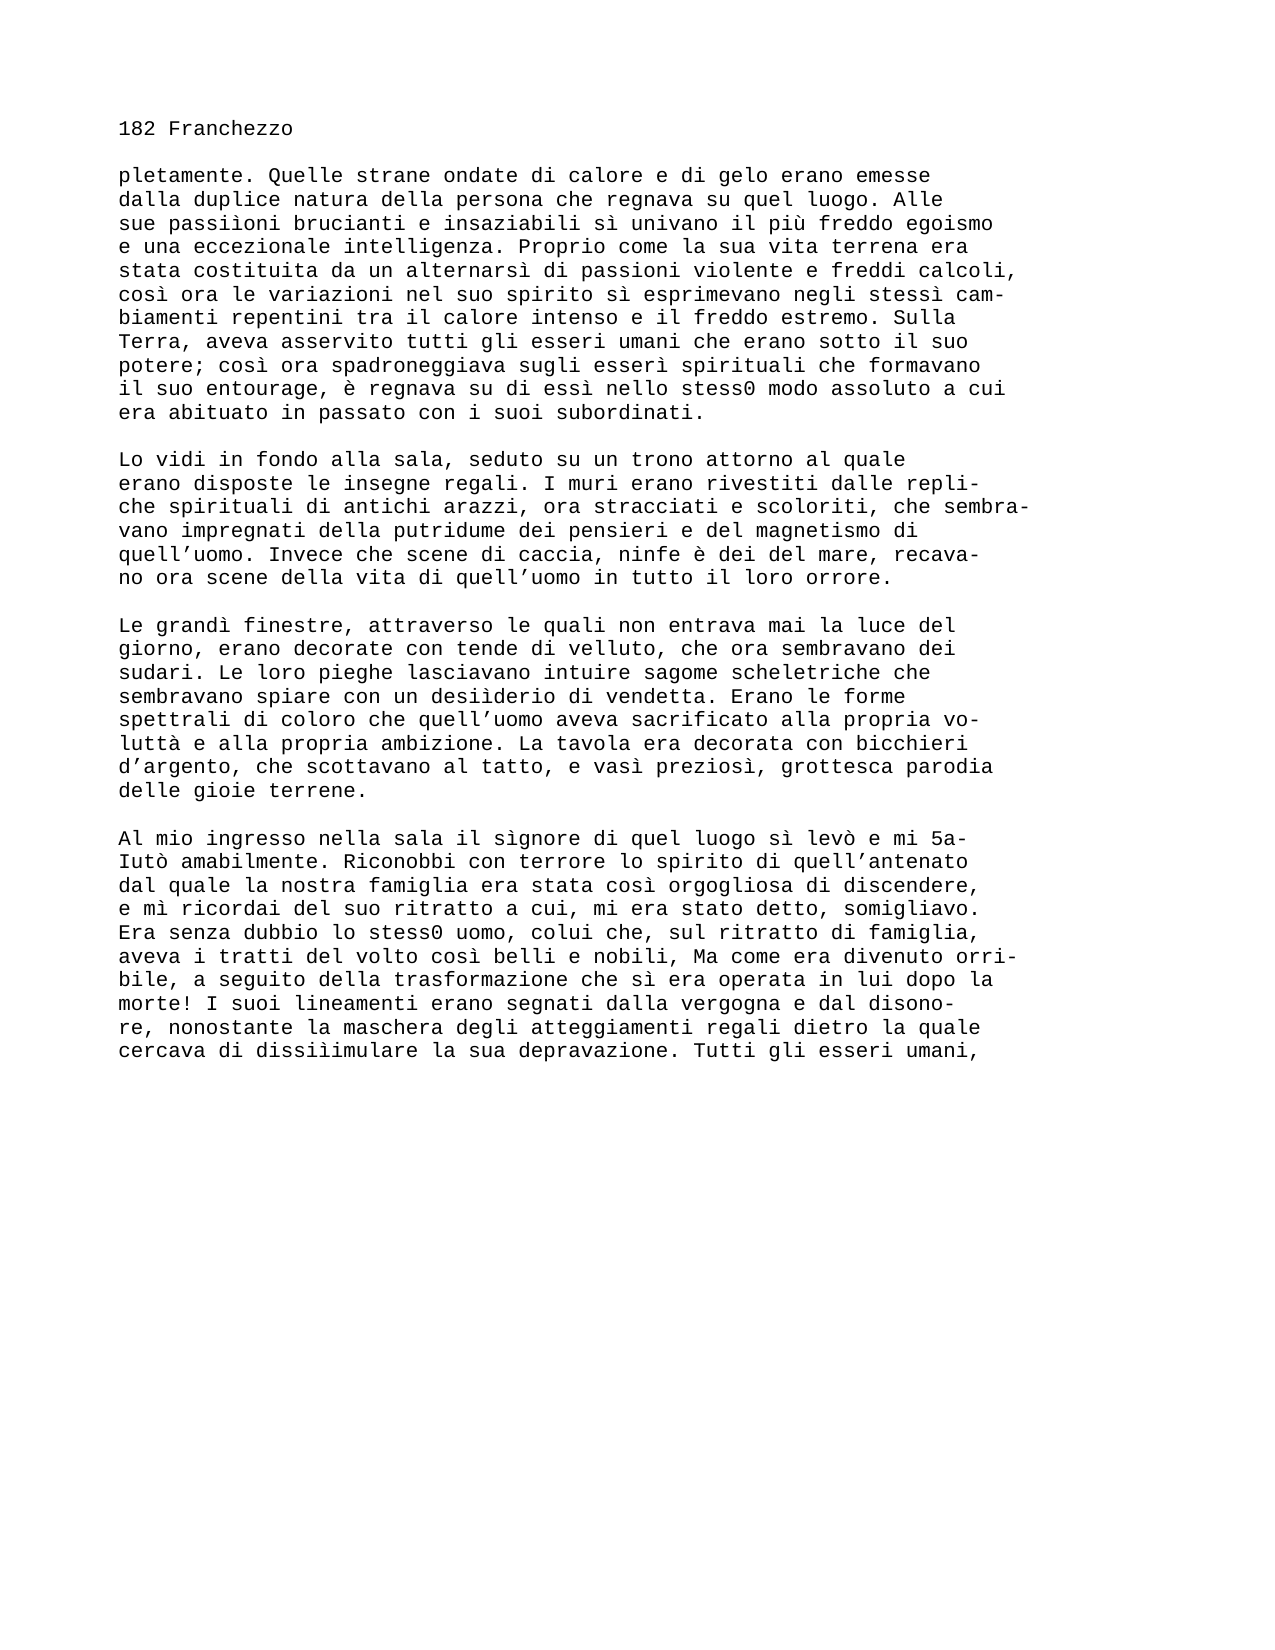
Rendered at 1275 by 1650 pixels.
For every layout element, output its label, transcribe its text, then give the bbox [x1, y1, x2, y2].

text era abituato in passato con i suoi subordinati. [118, 402, 1157, 426]
text aveva i tratti del volto così belli e nobili, Ma come era divenuto orri- [118, 946, 1157, 969]
text così ora le variazioni nel suo spirito sì esprimevano negli stessì cam- [118, 284, 1157, 307]
text sudari. Le loro pieghe lasciavano intuire sagome scheletriche che [118, 662, 1157, 686]
text vano impregnati della putridume dei pensieri e del magnetismo di [118, 520, 1157, 544]
text Era senza dubbio lo stess0 uomo, colui che, sul ritratto di famiglia, [118, 922, 1157, 946]
text il suo entourage, è regnava su di essì nello stess0 modo assoluto a cui [118, 378, 1157, 402]
text morte! I suoi lineamenti erano segnati dalla vergogna e dal disono- [118, 993, 1157, 1017]
text stata costituita da un alternarsì di passioni violente e freddi calcoli, [118, 260, 1157, 284]
text sembravano spiare con un desiìderio di vendetta. Erano le forme [118, 686, 1157, 709]
text quell’uomo. Invece che scene di caccia, ninfe è dei del mare, recava- [118, 544, 1157, 567]
text pletamente. Quelle strane ondate di calore e di gelo erano emesse [118, 165, 1157, 189]
text erano disposte le insegne regali. I muri erano rivestiti dalle repli- [118, 473, 1157, 496]
text potere; così ora spadroneggiava sugli esserì spirituali che formavano [118, 354, 1157, 378]
text bile, a seguito della trasformazione che sì era operata in lui dopo la [118, 969, 1157, 993]
text cercava di dissiìimulare la sua depravazione. Tutti gli esseri umani, [118, 1040, 1157, 1064]
text 182 Franchezzo [118, 118, 1157, 142]
text biamenti repentini tra il calore intenso e il freddo estremo. Sulla [118, 307, 1157, 331]
text e una eccezionale intelligenza. Proprio come la sua vita terrena era [118, 236, 1157, 260]
text luttà e alla propria ambizione. La tavola era decorata con bicchieri [118, 733, 1157, 757]
text Terra, aveva asservito tutti gli esseri umani che erano sotto il suo [118, 331, 1157, 354]
text che spirituali di antichi arazzi, ora stracciati e scoloriti, che sembra- [118, 496, 1157, 520]
text d’argento, che scottavano al tatto, e vasì preziosì, grottesca parodia [118, 757, 1157, 780]
text Al mio ingresso nella sala il sìgnore di quel luogo sì levò e mi 5a- [118, 827, 1157, 851]
text delle gioie terrene. [118, 780, 1157, 804]
text no ora scene della vita di quell’uomo in tutto il loro orrore. [118, 567, 1157, 591]
text dalla duplice natura della persona che regnava su quel luogo. Alle [118, 189, 1157, 213]
text spettrali di coloro che quell’uomo aveva sacrificato alla propria vo- [118, 709, 1157, 733]
text re, nonostante la maschera degli atteggiamenti regali dietro la quale [118, 1017, 1157, 1040]
text dal quale la nostra famiglia era stata così orgogliosa di discendere, [118, 875, 1157, 898]
text sue passiìoni brucianti e insaziabili sì univano il più freddo egoismo [118, 213, 1157, 236]
text Lo vidi in fondo alla sala, seduto su un trono attorno al quale [118, 449, 1157, 473]
text Le grandì finestre, attraverso le quali non entrava mai la luce del [118, 615, 1157, 638]
text e mì ricordai del suo ritratto a cui, mi era stato detto, somigliavo. [118, 898, 1157, 922]
text Iutò amabilmente. Riconobbi con terrore lo spirito di quell’antenato [118, 851, 1157, 875]
text giorno, erano decorate con tende di velluto, che ora sembravano dei [118, 638, 1157, 662]
